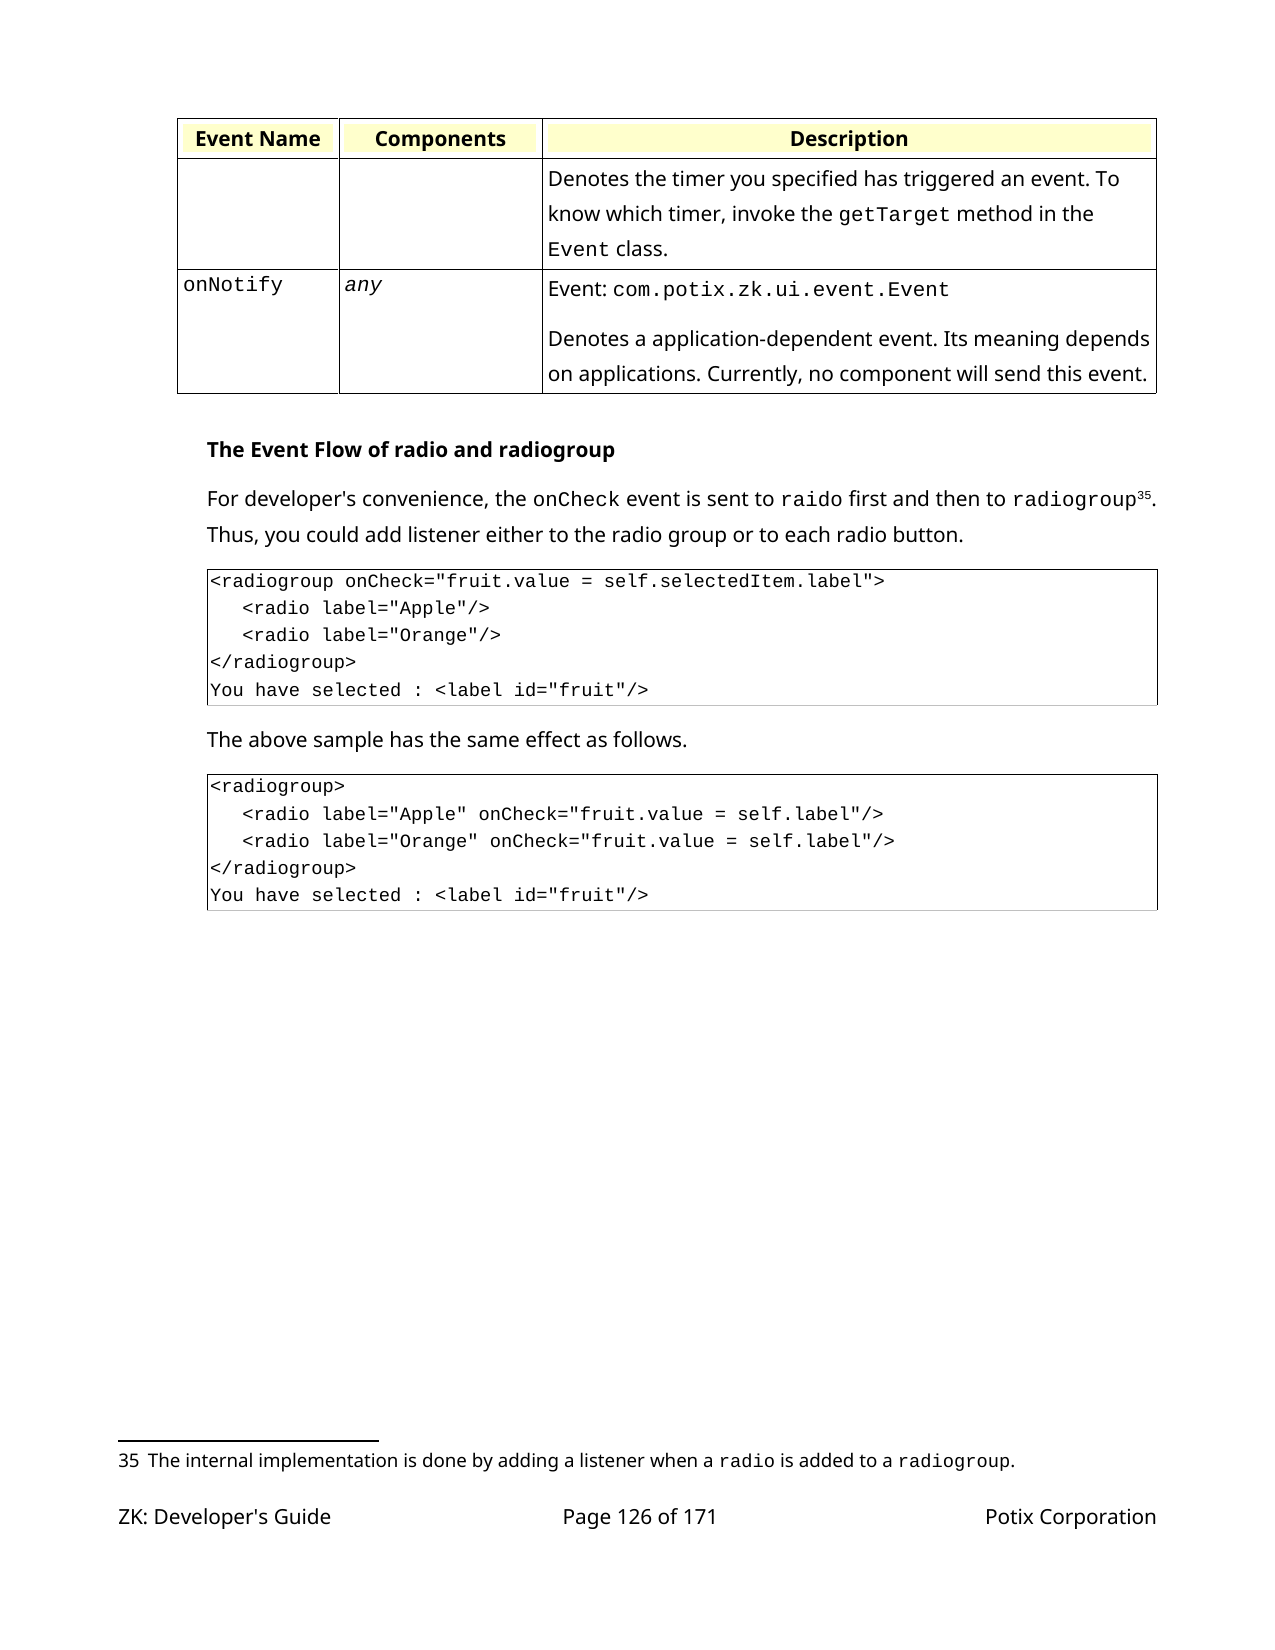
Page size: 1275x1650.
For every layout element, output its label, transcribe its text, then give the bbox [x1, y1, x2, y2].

text <radio label="Apple"/> [208, 596, 1157, 620]
table_cell onNotify [178, 270, 338, 393]
text <radiogroup onCheck="fruit.value = self.selectedItem.label"> [208, 570, 1157, 593]
table_cell Denotes the timer you specified has triggered an event. To know which timer, invoke the getTarget method in the Event class. [543, 159, 1156, 269]
table_header Components [340, 119, 542, 158]
subtitle The Event Flow of radio and radiogroup [207, 436, 1157, 464]
text </radiogroup> [208, 856, 1157, 880]
text <radiogroup> [208, 775, 1157, 798]
table_cell [340, 159, 542, 269]
table_cell [178, 159, 338, 269]
text The internal implementation is done by adding a listener when a radio is added to a radiogroup. [118, 1447, 1157, 1473]
text You have selected : <label id="fruit"/> [208, 883, 1157, 910]
text <radio label="Orange" onCheck="fruit.value = self.label"/> [208, 829, 1157, 853]
text <radio label="Apple" onCheck="fruit.value = self.label"/> [208, 801, 1157, 826]
text </radiogroup> [208, 650, 1157, 674]
table_cell any [340, 270, 542, 393]
table_cell Event: com.potix.zk.ui.event.Event Denotes a application-dependent event. Its meaning depends on applications. Currently, no component will send this event. [543, 270, 1156, 393]
text The above sample has the same effect as follows. [207, 725, 1157, 754]
text For developer's convenience, the onCheck event is sent to raido first and then to radiogroup. Thus, you could add listener either to the radio group or to each radio button. [207, 484, 1157, 548]
table_header Event Name [178, 119, 338, 158]
text You have selected : <label id="fruit"/> [208, 677, 1157, 705]
text <radio label="Orange"/> [208, 623, 1157, 647]
table_header Description [543, 119, 1156, 158]
